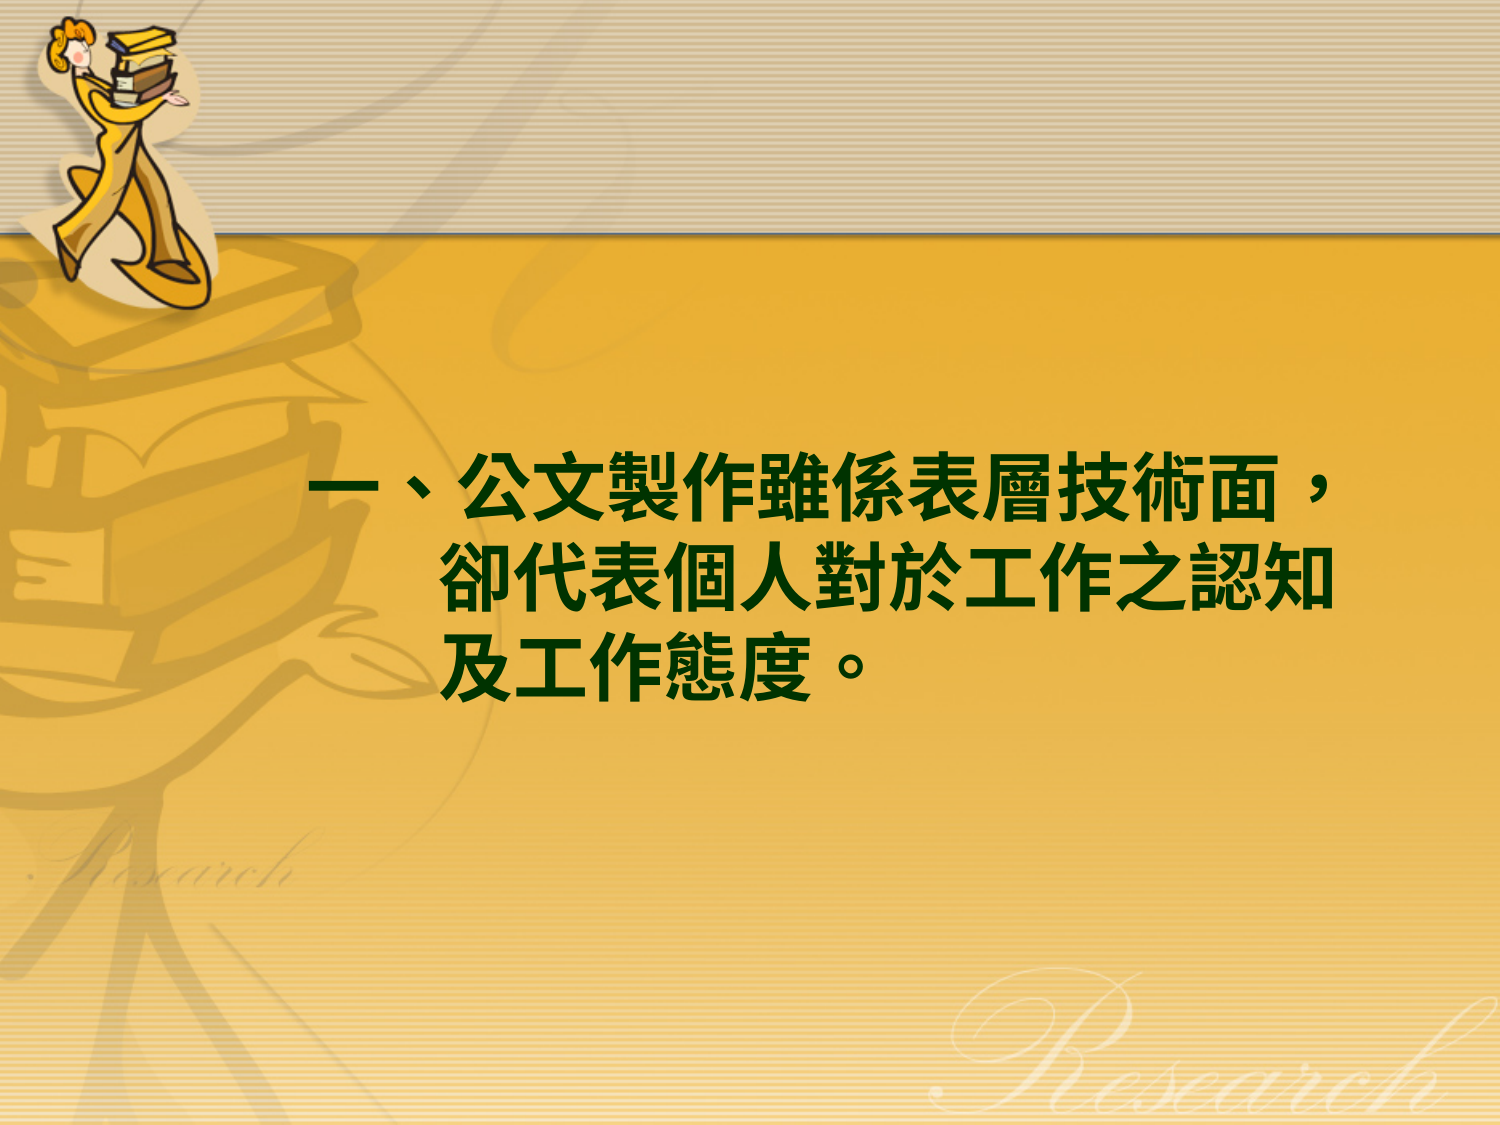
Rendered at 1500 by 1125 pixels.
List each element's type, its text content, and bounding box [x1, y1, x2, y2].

list 一、公文製作雖係表層技術面，卻代表個人對於工作之認知及工作態度。 [159, 432, 1377, 1125]
